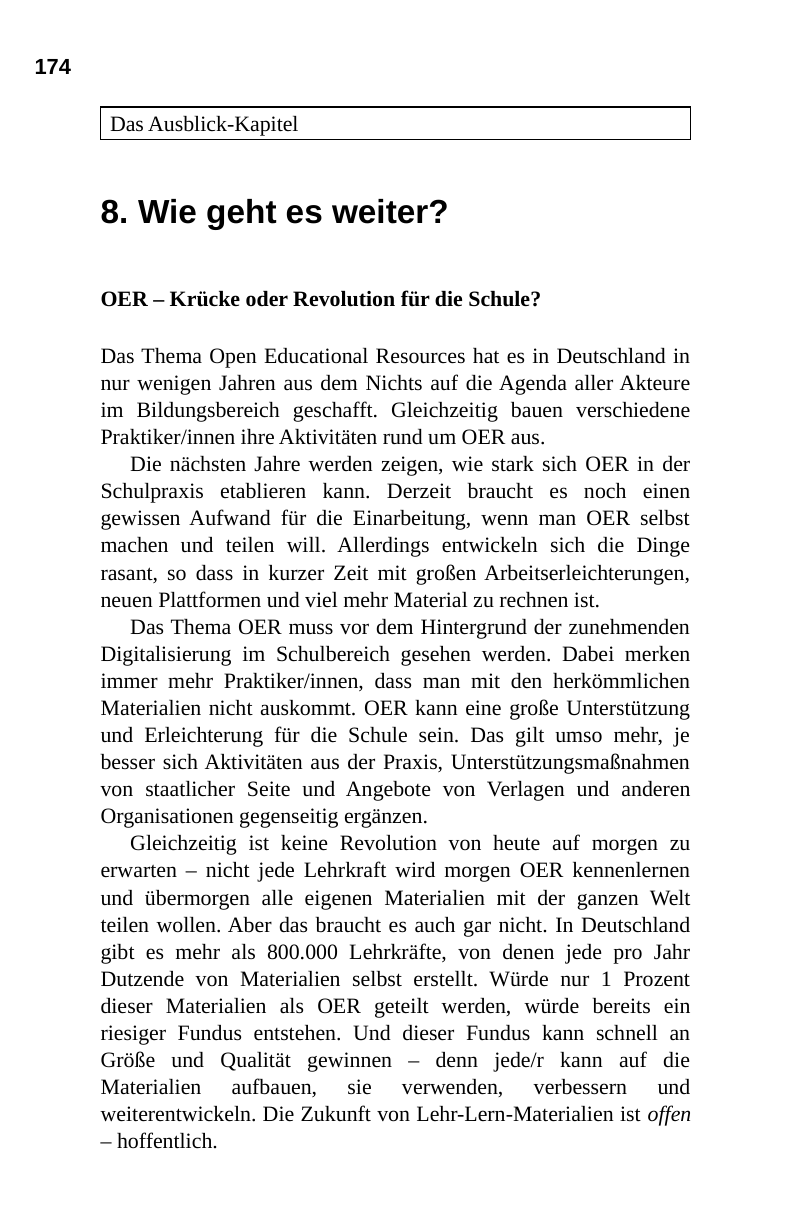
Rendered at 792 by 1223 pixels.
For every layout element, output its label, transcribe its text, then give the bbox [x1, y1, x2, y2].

text Das Thema OER muss vor dem Hintergrund der zunehmenden Digitalisierung im Schulbereich gesehen werden. Dabei merken immer mehr Praktiker/innen, dass man mit den herkömmlichen Materialien nicht auskommt. OER kann eine große Unterstützung und Erleichterung für die Schule sein. Das gilt umso mehr, je besser sich Aktivitäten aus der Praxis, Unterstützungsmaßnahmen von staatlicher Seite und Angebote von Verlagen und anderen Organisationen gegenseitig ergänzen. [100, 612, 691, 829]
text Das Ausblick-Kapitel [101, 108, 690, 139]
subtitle Wie geht es weiter? [100, 194, 691, 231]
text Die nächsten Jahre werden zeigen, wie stark sich OER in der Schulpraxis etablieren kann. Derzeit braucht es noch einen gewissen Aufwand für die Einarbeitung, wenn man OER selbst machen und teilen will. Allerdings entwickeln sich die Dinge rasant, so dass in kurzer Zeit mit großen Arbeitserleichterungen, neuen Plattformen und viel mehr Material zu rechnen ist. [100, 450, 691, 612]
text Das Thema Open Educational Resources hat es in Deutschland in nur wenigen Jahren aus dem Nichts auf die Agenda aller Akteure im Bildungsbereich geschafft. Gleichzeitig bauen verschiedene Praktiker/innen ihre Aktivitäten rund um OER aus. [100, 342, 691, 450]
subtitle OER – Krücke oder Revolution für die Schule? [100, 286, 691, 311]
text Gleichzeitig ist keine Revolution von heute auf morgen zu erwarten – nicht jede Lehrkraft wird morgen OER kennenlernen und übermorgen alle eigenen Materialien mit der ganzen Welt teilen wollen. Aber das braucht es auch gar nicht. In Deutschland gibt es mehr als 800.000 Lehrkräfte, von denen jede pro Jahr Dutzende von Materialien selbst erstellt. Würde nur 1 Prozent dieser Materialien als OER geteilt werden, würde bereits ein riesiger Fundus entstehen. Und dieser Fundus kann schnell an Größe und Qualität gewinnen – denn jede/r kann auf die Materialien aufbauen, sie verwenden, verbessern und weiterentwickeln. Die Zukunft von Lehr-Lern-Materialien ist offen – hoffentlich. [100, 829, 691, 1154]
